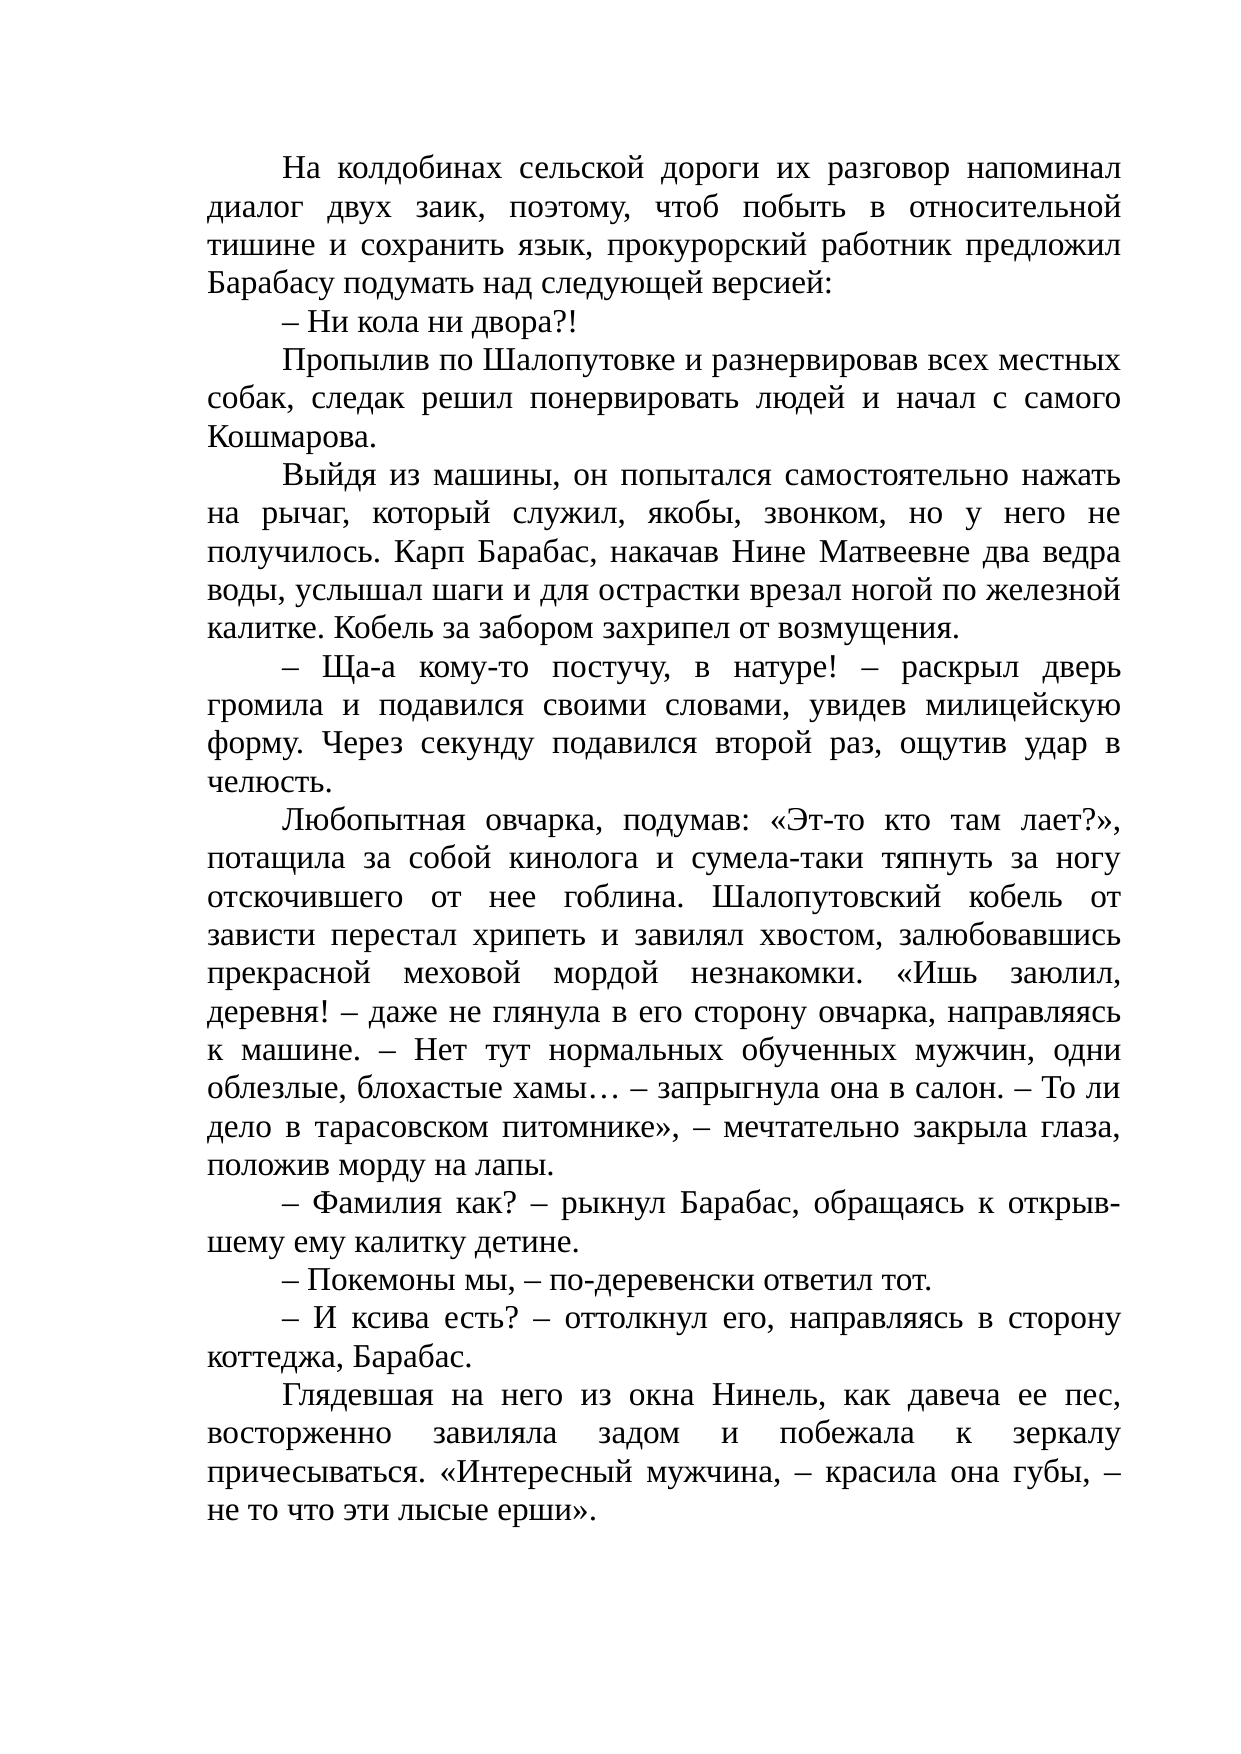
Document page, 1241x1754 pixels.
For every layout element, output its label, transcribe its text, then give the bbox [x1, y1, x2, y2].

subtitle Выйдя из машины, он попытался самостоятельно нажать на рычаг, который служил, якобы, звонком, но у него не получилось. Карп Барабас, накачав Нине Матвеевне два ведра воды, услышал шаги и для острастки врезал ногой по железной калитке. Кобель за забором захрипел от возмущения. [207, 454, 1122, 646]
subtitle – Ни кола ни двора?! [207, 301, 1122, 339]
subtitle – Покемоны мы, – по-деревенски ответил тот. [207, 1259, 1122, 1298]
subtitle – Фамилия как? – рыкнул Барабас, обращаясь к открыв-шему ему калитку детине. [207, 1183, 1122, 1259]
subtitle – Ща-а кому-то постучу, в натуре! – раскрыл дверь громила и подавился своими словами, увидев милицейскую форму. Через секунду подавился второй раз, ощутив удар в челюсть. [207, 646, 1122, 799]
subtitle Глядевшая на него из окна Нинель, как давеча ее пес, восторженно завиляла задом и побежала к зеркалу причесываться. «Интересный мужчина, – красила она губы, – не то что эти лысые ерши». [207, 1374, 1122, 1528]
subtitle – И ксива есть? – оттолкнул его, направляясь в сторону коттеджа, Барабас. [207, 1298, 1122, 1374]
subtitle Пропылив по Шалопутовке и разнервировав всех местных собак, следак решил понервировать людей и начал с самого Кошмарова. [207, 339, 1122, 454]
subtitle На колдобинах сельской дороги их разговор напоминал диалог двух заик, поэтому, чтоб побыть в относительной тишине и сохранить язык, прокурорский работник предложил Барабасу подумать над следующей версией: [207, 148, 1122, 301]
subtitle Любопытная овчарка, подумав: «Эт-то кто там лает?», потащила за собой кинолога и сумела-таки тяпнуть за ногу отскочившего от нее гоблина. Шалопутовский кобель от зависти перестал хрипеть и завилял хвостом, залюбовавшись прекрасной меховой мордой незнакомки. «Ишь заюлил, деревня! – даже не глянула в его сторону овчарка, направляясь к машине. – Нет тут нормальных обученных мужчин, одни облезлые, блохастые хамы… – запрыгнула она в салон. – То ли дело в тарасовском питомнике», – мечтательно закрыла глаза, положив морду на лапы. [207, 799, 1122, 1183]
